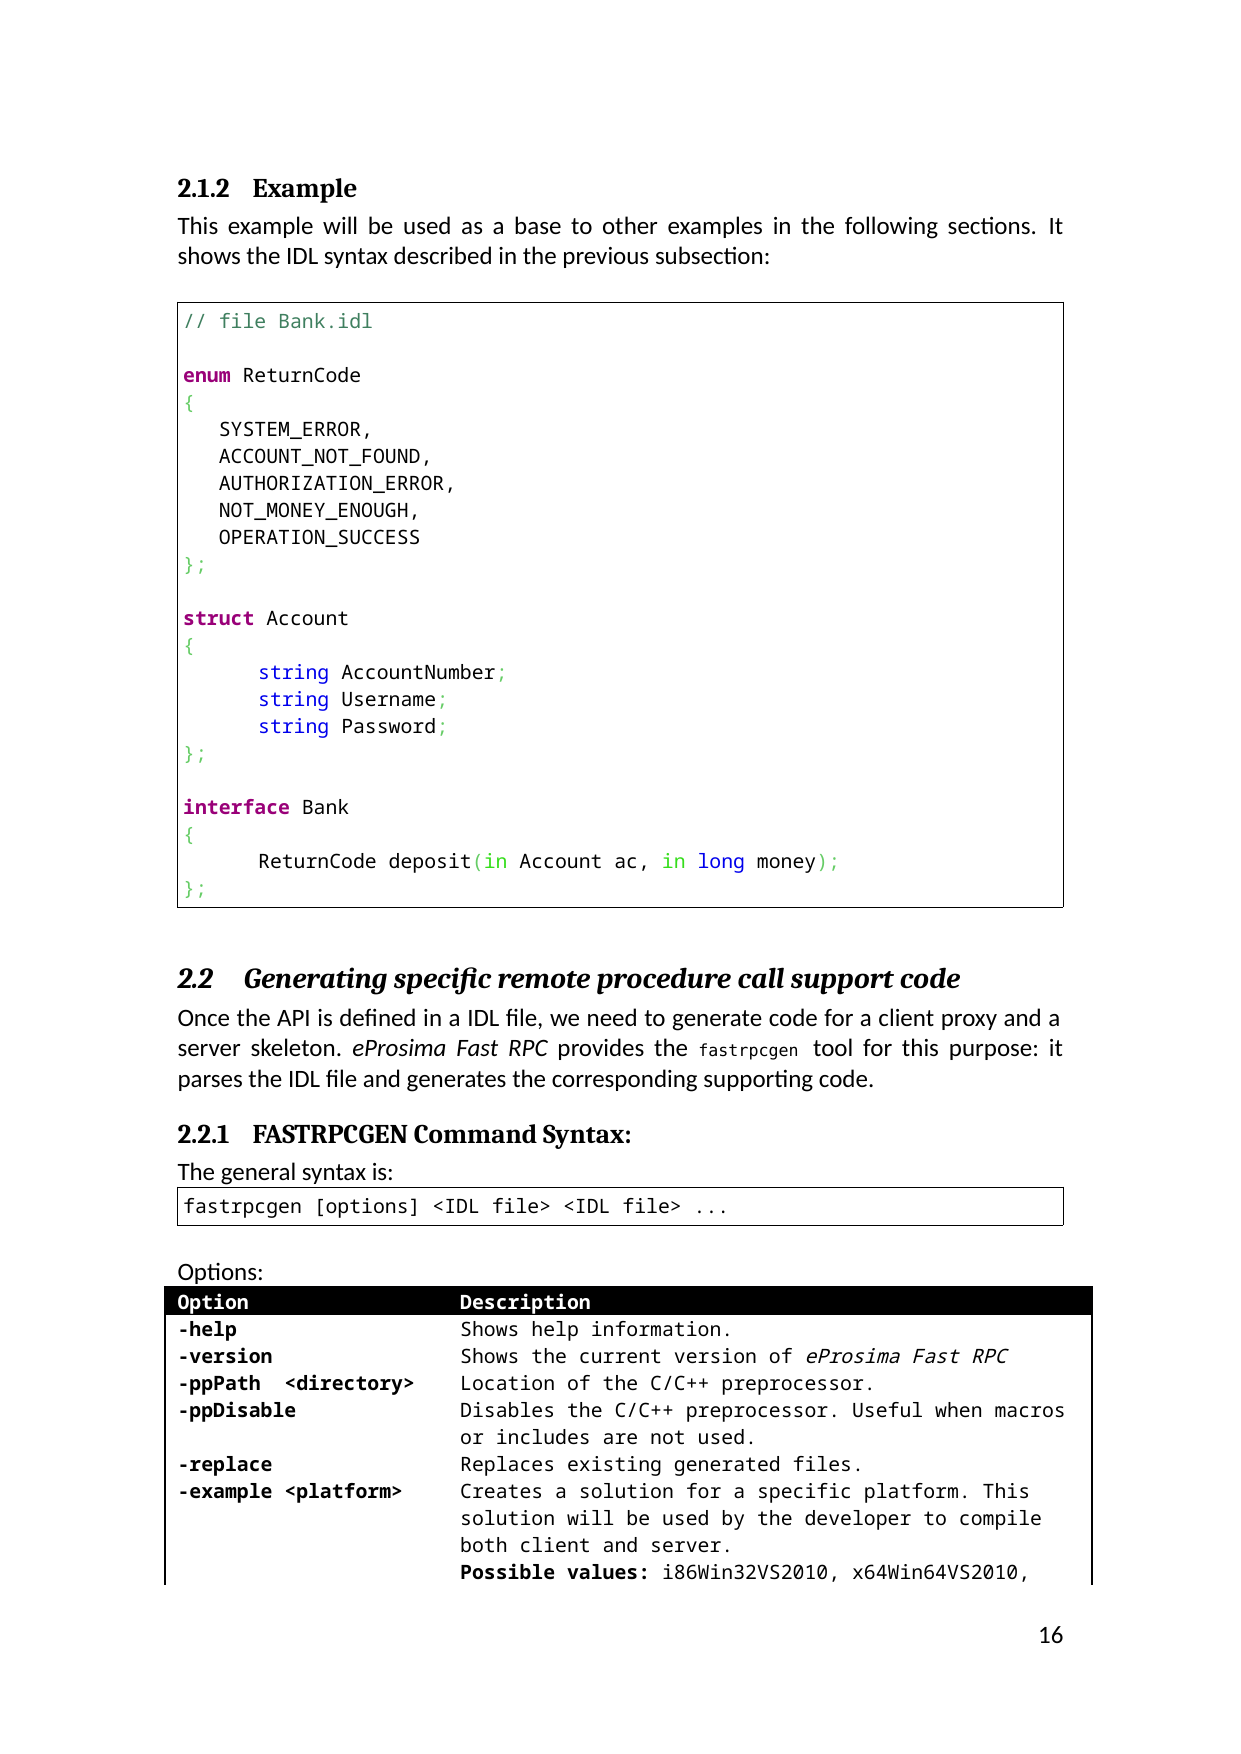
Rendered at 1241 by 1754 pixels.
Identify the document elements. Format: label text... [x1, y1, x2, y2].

subtitle FASTRPCGEN Command Syntax: [177, 1119, 1063, 1150]
table_cell -ppDisable [166, 1396, 448, 1450]
subtitle Generating specific remote procedure call support code [177, 962, 1063, 996]
table_cell -ppPath <directory> [166, 1369, 448, 1396]
table_cell -version [166, 1342, 448, 1369]
table_cell Creates a solution for a specific platform. This solution will be used by the developer to compile both client and server. Possible values: i86Win32VS2010, x64Win64VS2010, [448, 1477, 1091, 1585]
table_header Option [166, 1288, 448, 1315]
table_header Description [448, 1288, 1091, 1315]
subtitle Example [177, 173, 1063, 204]
table_cell -replace [166, 1450, 448, 1477]
table_cell Replaces existing generated files. [448, 1450, 1091, 1477]
table_cell Location of the C/C++ preprocessor. [448, 1369, 1091, 1396]
text This example will be used as a base to other examples in the following sections. It shows the IDL syntax described in the previous subsection: [177, 210, 1063, 271]
table_header fastrpcgen [options] <IDL file> <IDL file> ... [178, 1188, 1063, 1225]
table_header // file Bank.idl enum ReturnCode { SYSTEM_ERROR, ACCOUNT_NOT_FOUND, AUTHORIZATION_ERROR, NOT_MONEY_ENOUGH, OPERATION_SUCCESS }; struct Account { string AccountNumber; string Username; string Password; }; interface Bank { ReturnCode deposit(in Account ac, in long money); }; [178, 303, 1063, 907]
text The general syntax is: [177, 1156, 1063, 1187]
table_cell Shows help information. [448, 1315, 1091, 1342]
table_cell Disables the C/C++ preprocessor. Useful when macros or includes are not used. [448, 1396, 1091, 1450]
table_cell -example <platform> [166, 1477, 448, 1585]
table_cell -help [166, 1315, 448, 1342]
text Options: [177, 1256, 1063, 1286]
text Once the API is defined in a IDL file, we need to generate code for a client proxy and a server skeleton. eProsima Fast RPC provides the fastrpcgen tool for this purpose: it parses the IDL file and generates the corresponding supporting code. [177, 1002, 1063, 1094]
table_cell Shows the current version of eProsima Fast RPC [448, 1342, 1091, 1369]
